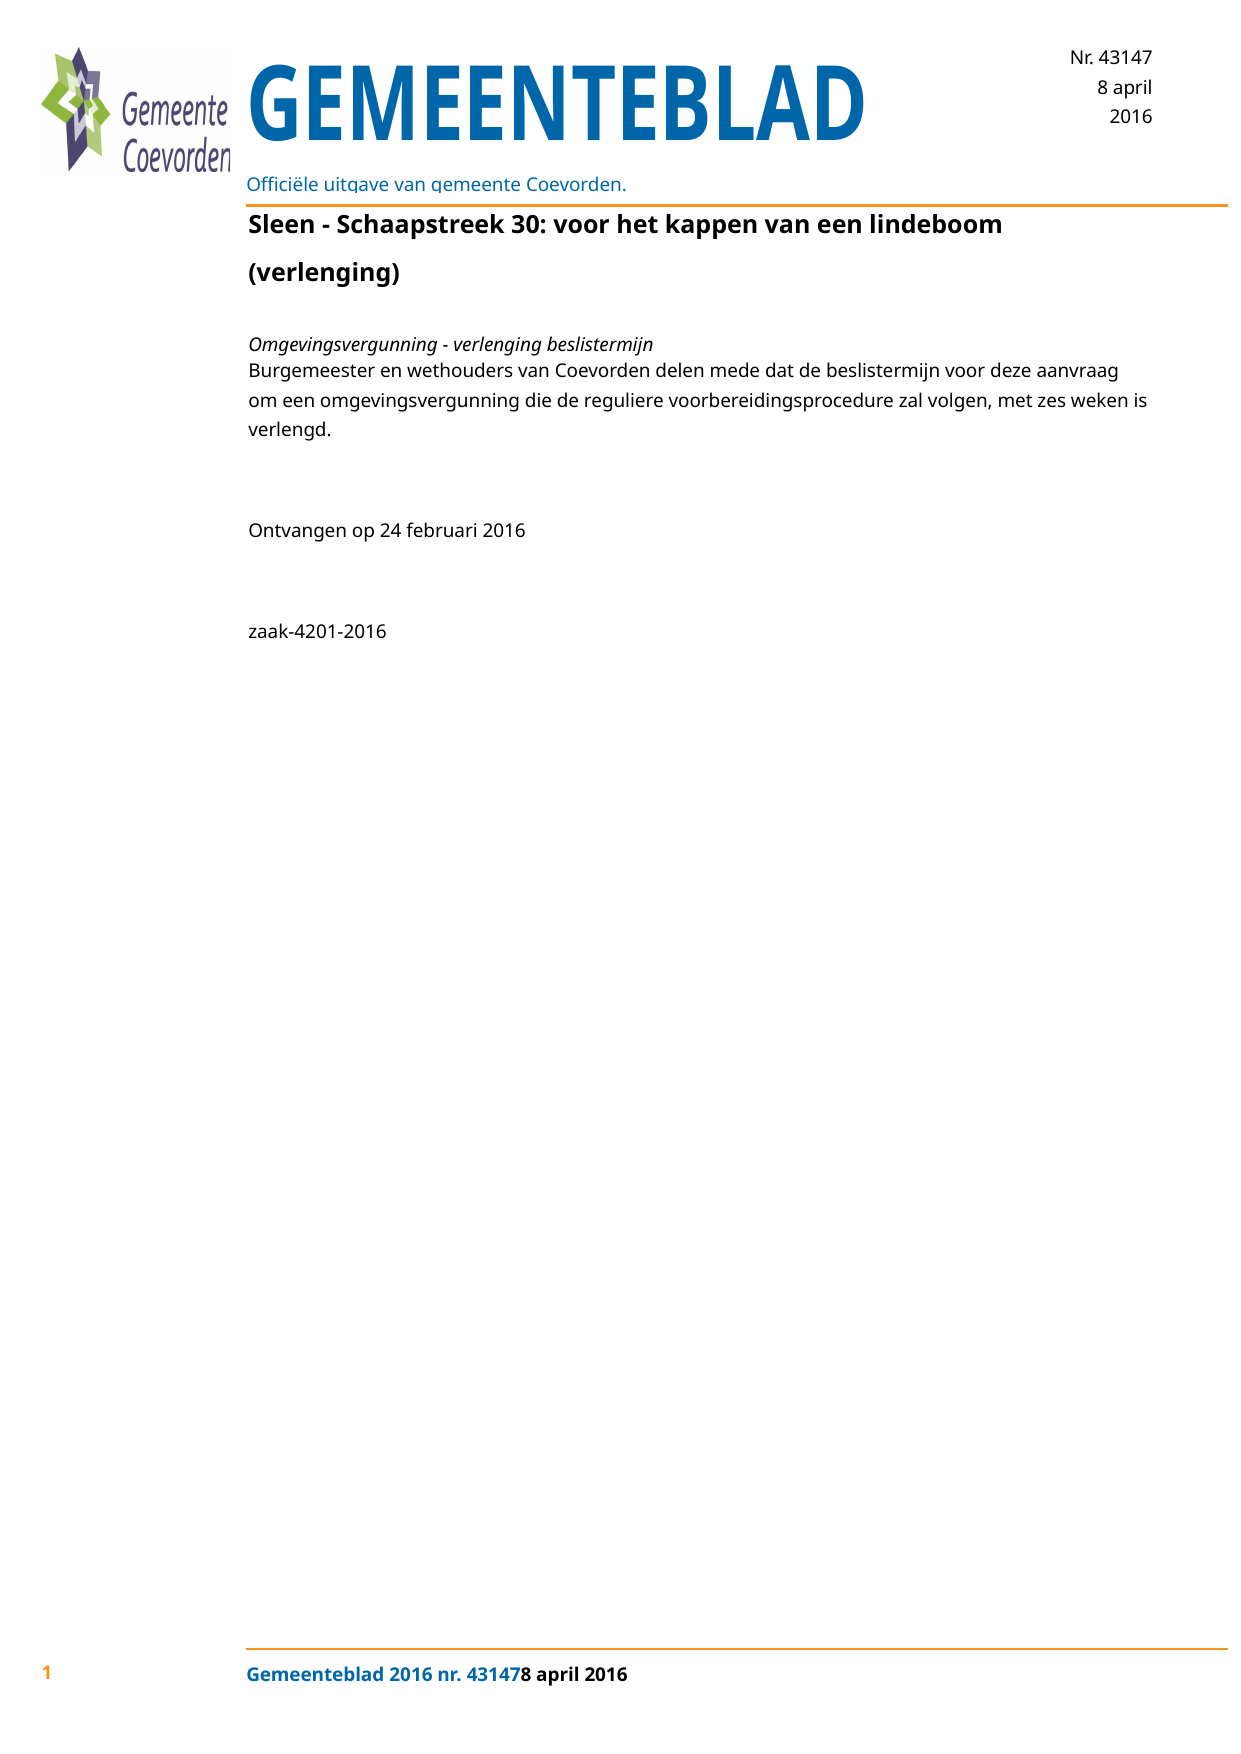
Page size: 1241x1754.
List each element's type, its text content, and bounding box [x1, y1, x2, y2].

text zaak-4201-2016 [248, 618, 1152, 644]
text Ontvangen op 24 februari 2016 [248, 517, 1152, 543]
text Omgevingsvergunning - verlenging beslistermijn [248, 331, 1152, 357]
text Burgemeester en wethouders van Coevorden delen mede dat de beslistermijn voor deze aanvraag om een omgevingsvergunning die de reguliere voorbereidingsprocedure zal volgen, met zes weken is verlengd. [248, 357, 1152, 442]
picture [41, 47, 231, 172]
text Sleen - Schaapstreek 30: voor het kappen van een lindeboom (verlenging) [248, 207, 1152, 288]
